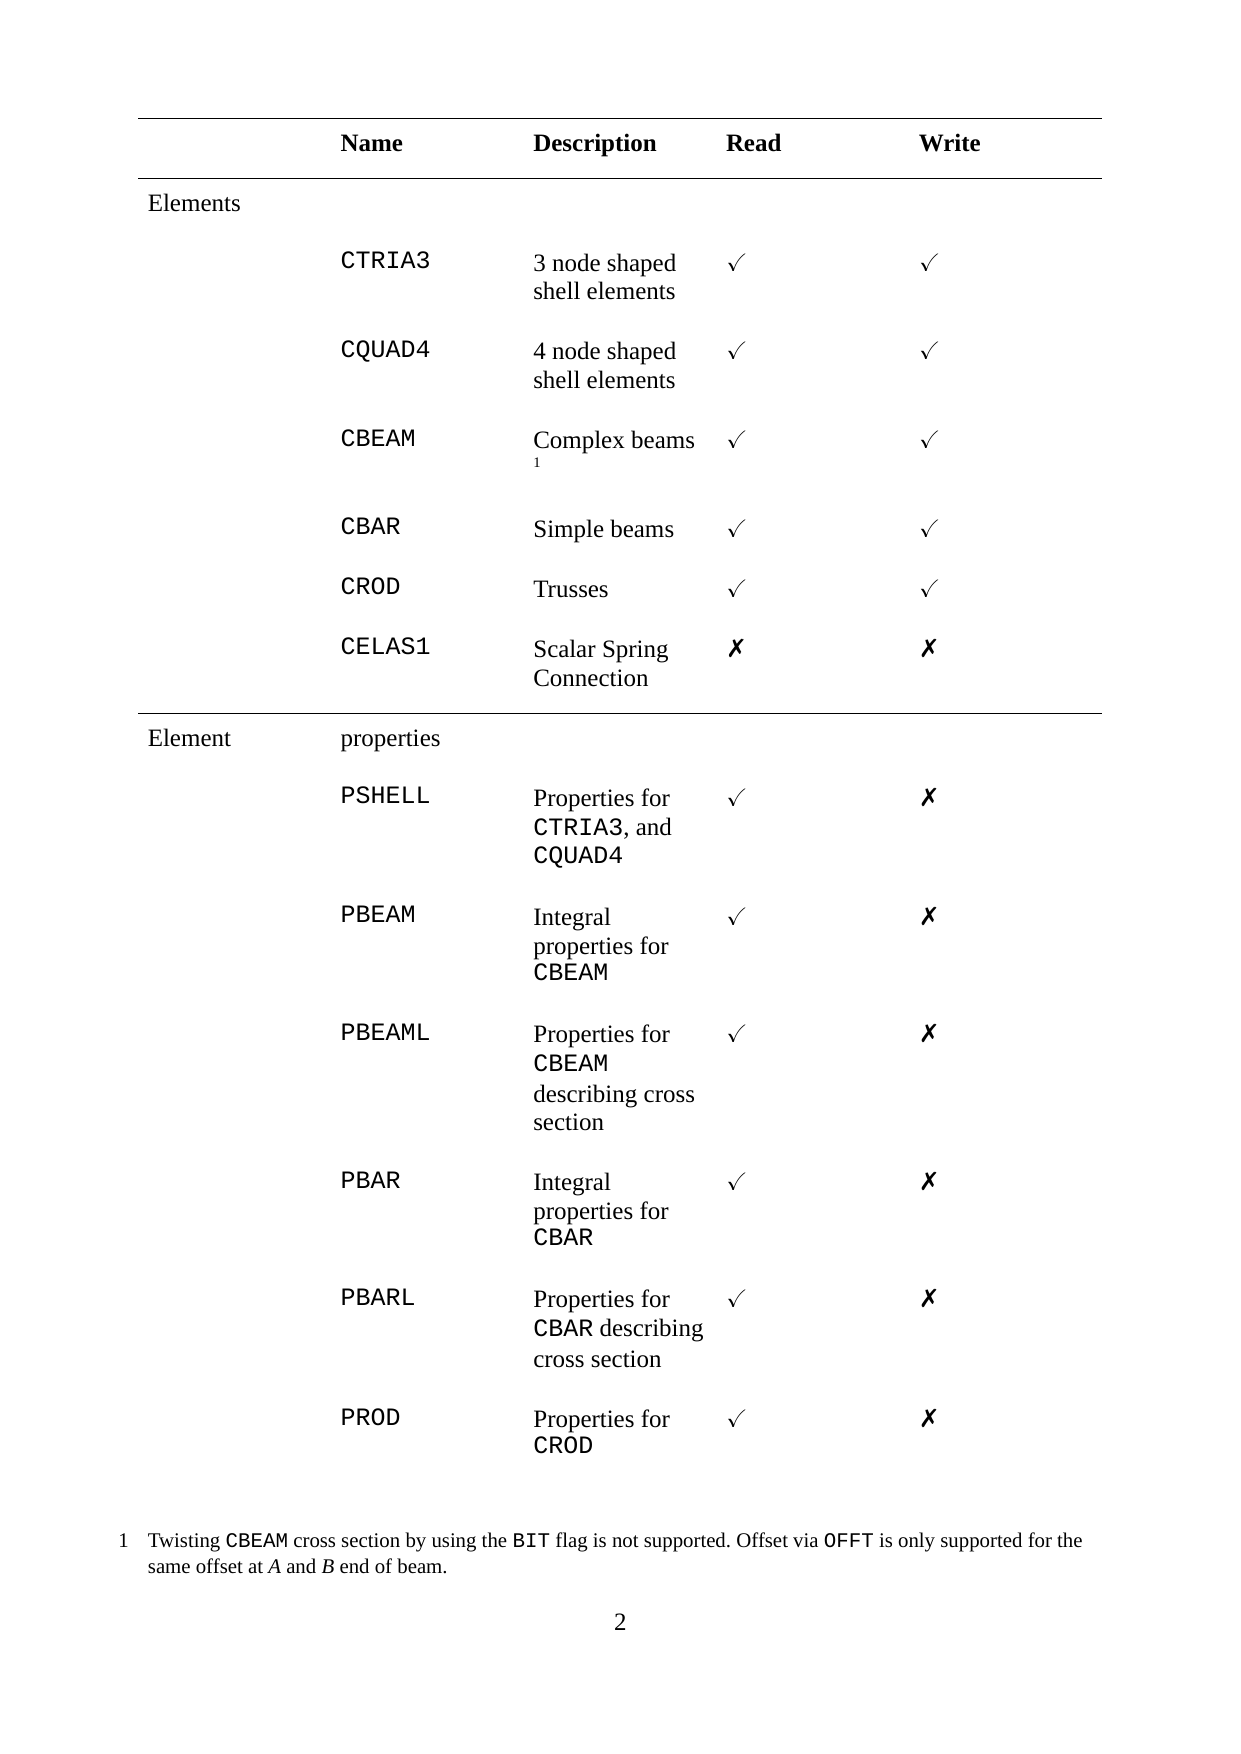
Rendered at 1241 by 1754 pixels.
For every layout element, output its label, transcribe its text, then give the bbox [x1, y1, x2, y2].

table_cell ✗ [909, 893, 1102, 1010]
table_cell [909, 179, 1102, 238]
table_cell CQUAD4 [331, 327, 524, 416]
table_cell ✓ [909, 505, 1102, 564]
table_cell ✗ [716, 625, 909, 713]
table_cell ✓ [716, 505, 909, 564]
table_cell ✗ [909, 1010, 1102, 1158]
table_cell CBEAM [331, 416, 524, 504]
table_cell [138, 416, 331, 504]
table_cell PSHELL [331, 774, 524, 893]
table_cell PBARL [331, 1275, 524, 1395]
table_cell ✓ [909, 238, 1102, 327]
table_cell [138, 565, 331, 624]
table_cell [138, 327, 331, 416]
table_cell [138, 1275, 331, 1395]
table_cell ✓ [716, 1010, 909, 1158]
table_header Write [909, 119, 1102, 178]
table_cell ✓ [716, 1275, 909, 1395]
table_cell ✓ [716, 1395, 909, 1483]
table_header Description [524, 119, 716, 178]
table_cell Properties for CBEAM describing cross section [524, 1010, 716, 1158]
table_cell [138, 774, 331, 893]
table_cell ✓ [909, 327, 1102, 416]
table_cell ✗ [909, 1158, 1102, 1275]
table_cell ✓ [716, 327, 909, 416]
table_cell ✓ [716, 1158, 909, 1275]
table_cell ✗ [909, 625, 1102, 713]
table_cell ✓ [716, 774, 909, 893]
table_cell properties [331, 714, 524, 773]
table_cell CROD [331, 565, 524, 624]
table_cell [138, 1010, 331, 1158]
table_cell 3 node shaped shell elements [524, 238, 716, 327]
table_cell PBEAM [331, 893, 524, 1010]
table_cell [138, 505, 331, 564]
table_cell Scalar Spring Connection [524, 625, 716, 713]
table_cell [138, 625, 331, 713]
table_cell [331, 179, 524, 238]
table_cell Simple beams [524, 505, 716, 564]
table_cell ✓ [909, 416, 1102, 504]
table_header Read [716, 119, 909, 178]
table_cell CBAR [331, 505, 524, 564]
table_cell Elements [138, 179, 331, 238]
table_cell ✓ [716, 893, 909, 1010]
table_cell [524, 179, 716, 238]
table_cell [524, 714, 716, 773]
table_cell 4 node shaped shell elements [524, 327, 716, 416]
table_cell PBAR [331, 1158, 524, 1275]
table_cell [909, 714, 1102, 773]
table_cell [716, 179, 909, 238]
table_cell ✓ [716, 416, 909, 504]
table_cell Properties for CROD [524, 1395, 716, 1483]
table_cell ✗ [909, 1395, 1102, 1483]
table_cell Element [138, 714, 331, 773]
table_cell Integral properties for CBAR [524, 1158, 716, 1275]
table_cell [138, 238, 331, 327]
table_cell Integral properties for CBEAM [524, 893, 716, 1010]
table_cell ✓ [716, 238, 909, 327]
table_cell Complex beams [524, 416, 716, 504]
table_cell [138, 893, 331, 1010]
table_cell [716, 714, 909, 773]
table_cell CTRIA3 [331, 238, 524, 327]
table_header [138, 119, 331, 178]
table_cell CELAS1 [331, 625, 524, 713]
table_cell Properties for CBAR describing cross section [524, 1275, 716, 1395]
table_cell Properties for CTRIA3, and CQUAD4 [524, 774, 716, 893]
table_cell [138, 1158, 331, 1275]
table_cell ✗ [909, 774, 1102, 893]
table_cell ✗ [909, 1275, 1102, 1395]
table_cell ✓ [716, 565, 909, 624]
table_cell ✓ [909, 565, 1102, 624]
table_cell PROD [331, 1395, 524, 1483]
table_header Name [331, 119, 524, 178]
table_cell [138, 1395, 331, 1483]
table_cell Trusses [524, 565, 716, 624]
table_cell PBEAML [331, 1010, 524, 1158]
